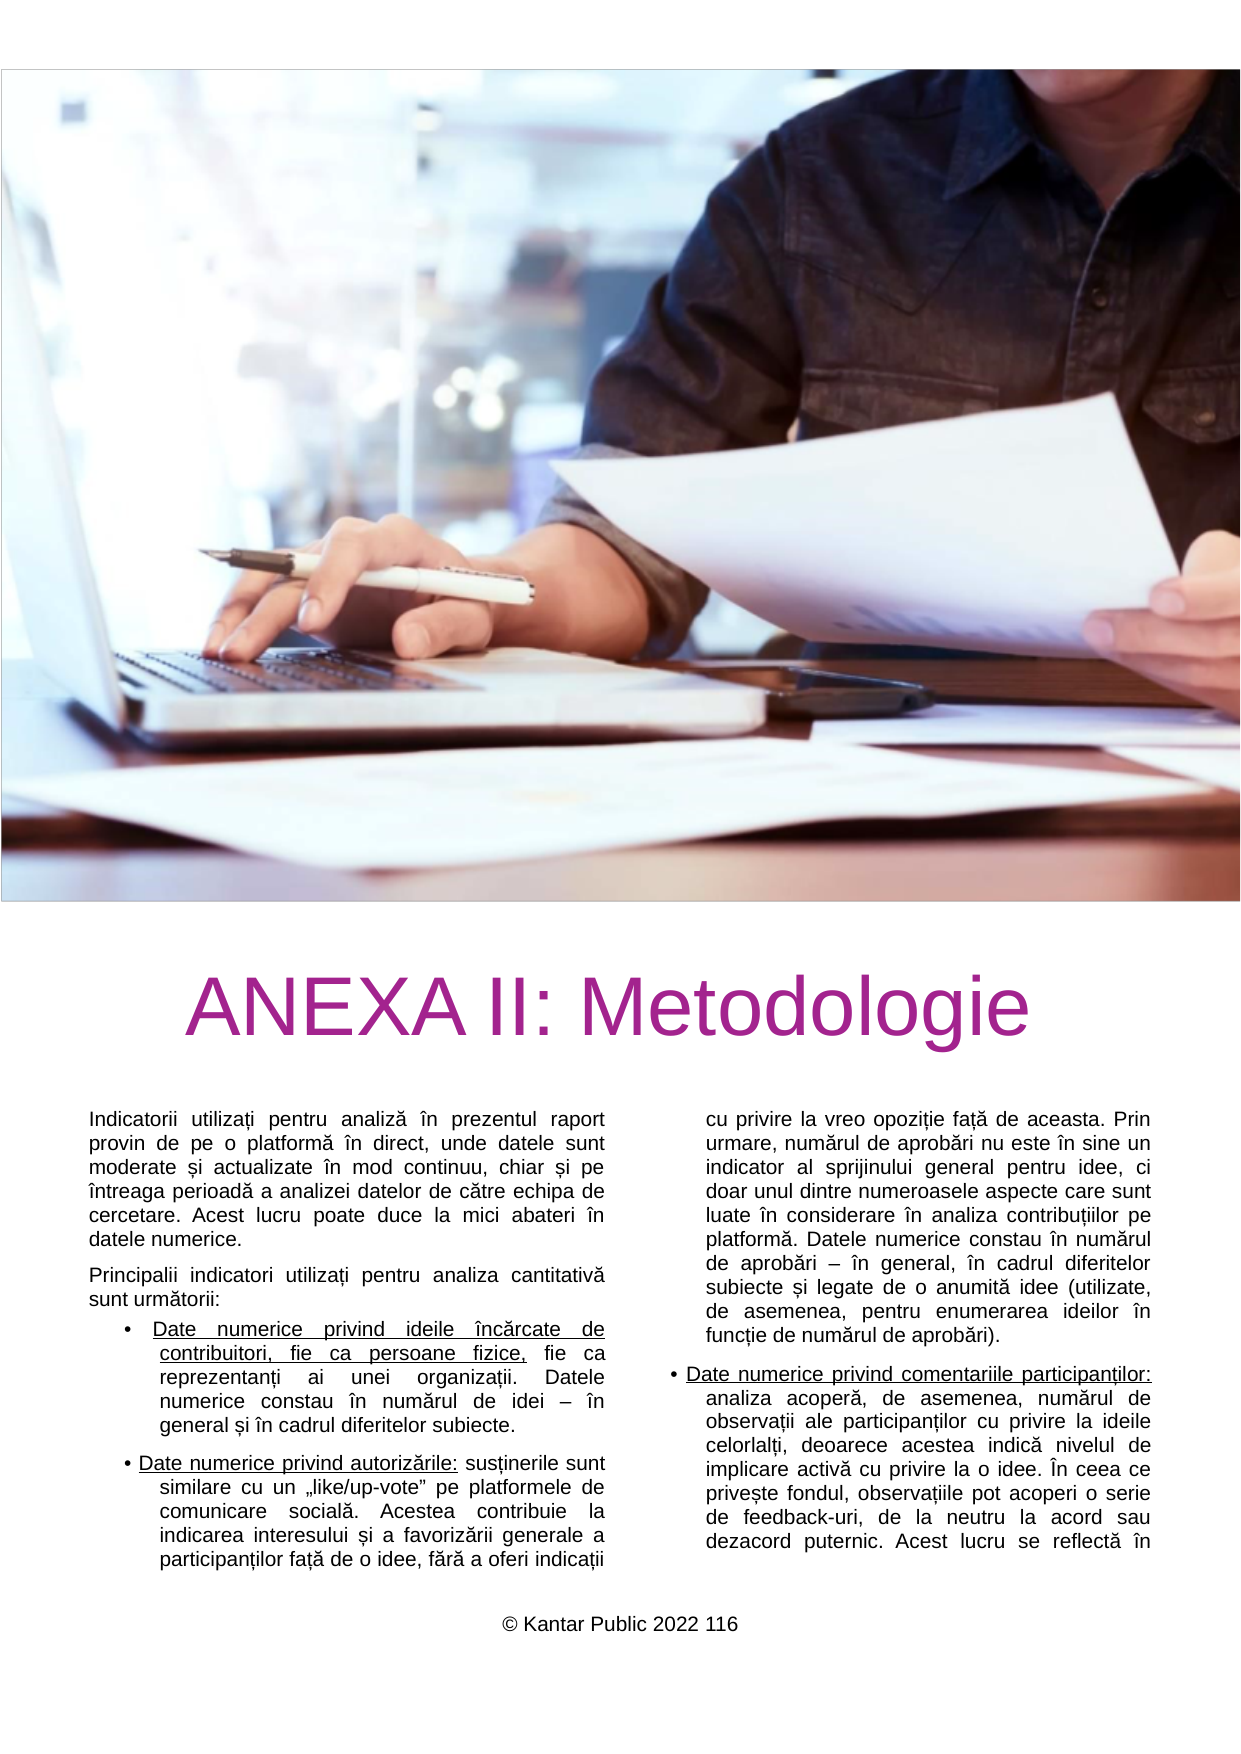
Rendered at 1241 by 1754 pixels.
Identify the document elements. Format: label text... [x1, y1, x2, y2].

text • Date numerice privind autorizările: susținerile sunt similare cu un „like/up-vote” pe platformele de comunicare socială. Acestea contribuie la indicarea interesului și a favorizării generale a participanților față de o idee, fără a oferi indicații [124, 1451, 605, 1571]
text Principalii indicatori utilizați pentru analiza cantitativă sunt următorii: [88, 1263, 605, 1311]
subtitle ANEXA II: Metodologie [88, 957, 1152, 1053]
text • Date numerice privind ideile încărcate de contribuitori, fie ca persoane fizice, fie ca reprezentanți ai unei organizații. Datele numerice constau în numărul de idei – în general și în cadrul diferitelor subiecte. [124, 1317, 605, 1436]
picture [0, 68, 1241, 903]
text • Date numerice privind comentariile participanților: analiza acoperă, de asemenea, numărul de observații ale participanților cu privire la ideile celorlalți, deoarece acestea indică nivelul de implicare activă cu privire la o idee. În ceea ce privește fondul, observațiile pot acoperi o serie de feedback-uri, de la neutru la acord sau dezacord puternic. Acest lucru se reflectă în [670, 1361, 1152, 1553]
text Indicatorii utilizați pentru analiză în prezentul raport provin de pe o platformă în direct, unde datele sunt moderate și actualizate în mod continuu, chiar și pe întreaga perioadă a analizei datelor de către echipa de cercetare. Acest lucru poate duce la mici abateri în datele numerice. [88, 1107, 605, 1251]
text cu privire la vreo opoziție față de aceasta. Prin urmare, numărul de aprobări nu este în sine un indicator al sprijinului general pentru idee, ci doar unul dintre numeroasele aspecte care sunt luate în considerare în analiza contribuțiilor pe platformă. Datele numerice constau în numărul de aprobări – în general, în cadrul diferitelor subiecte și legate de o anumită idee (utilizate, de asemenea, pentru enumerarea ideilor în funcție de numărul de aprobări). [670, 1107, 1152, 1347]
